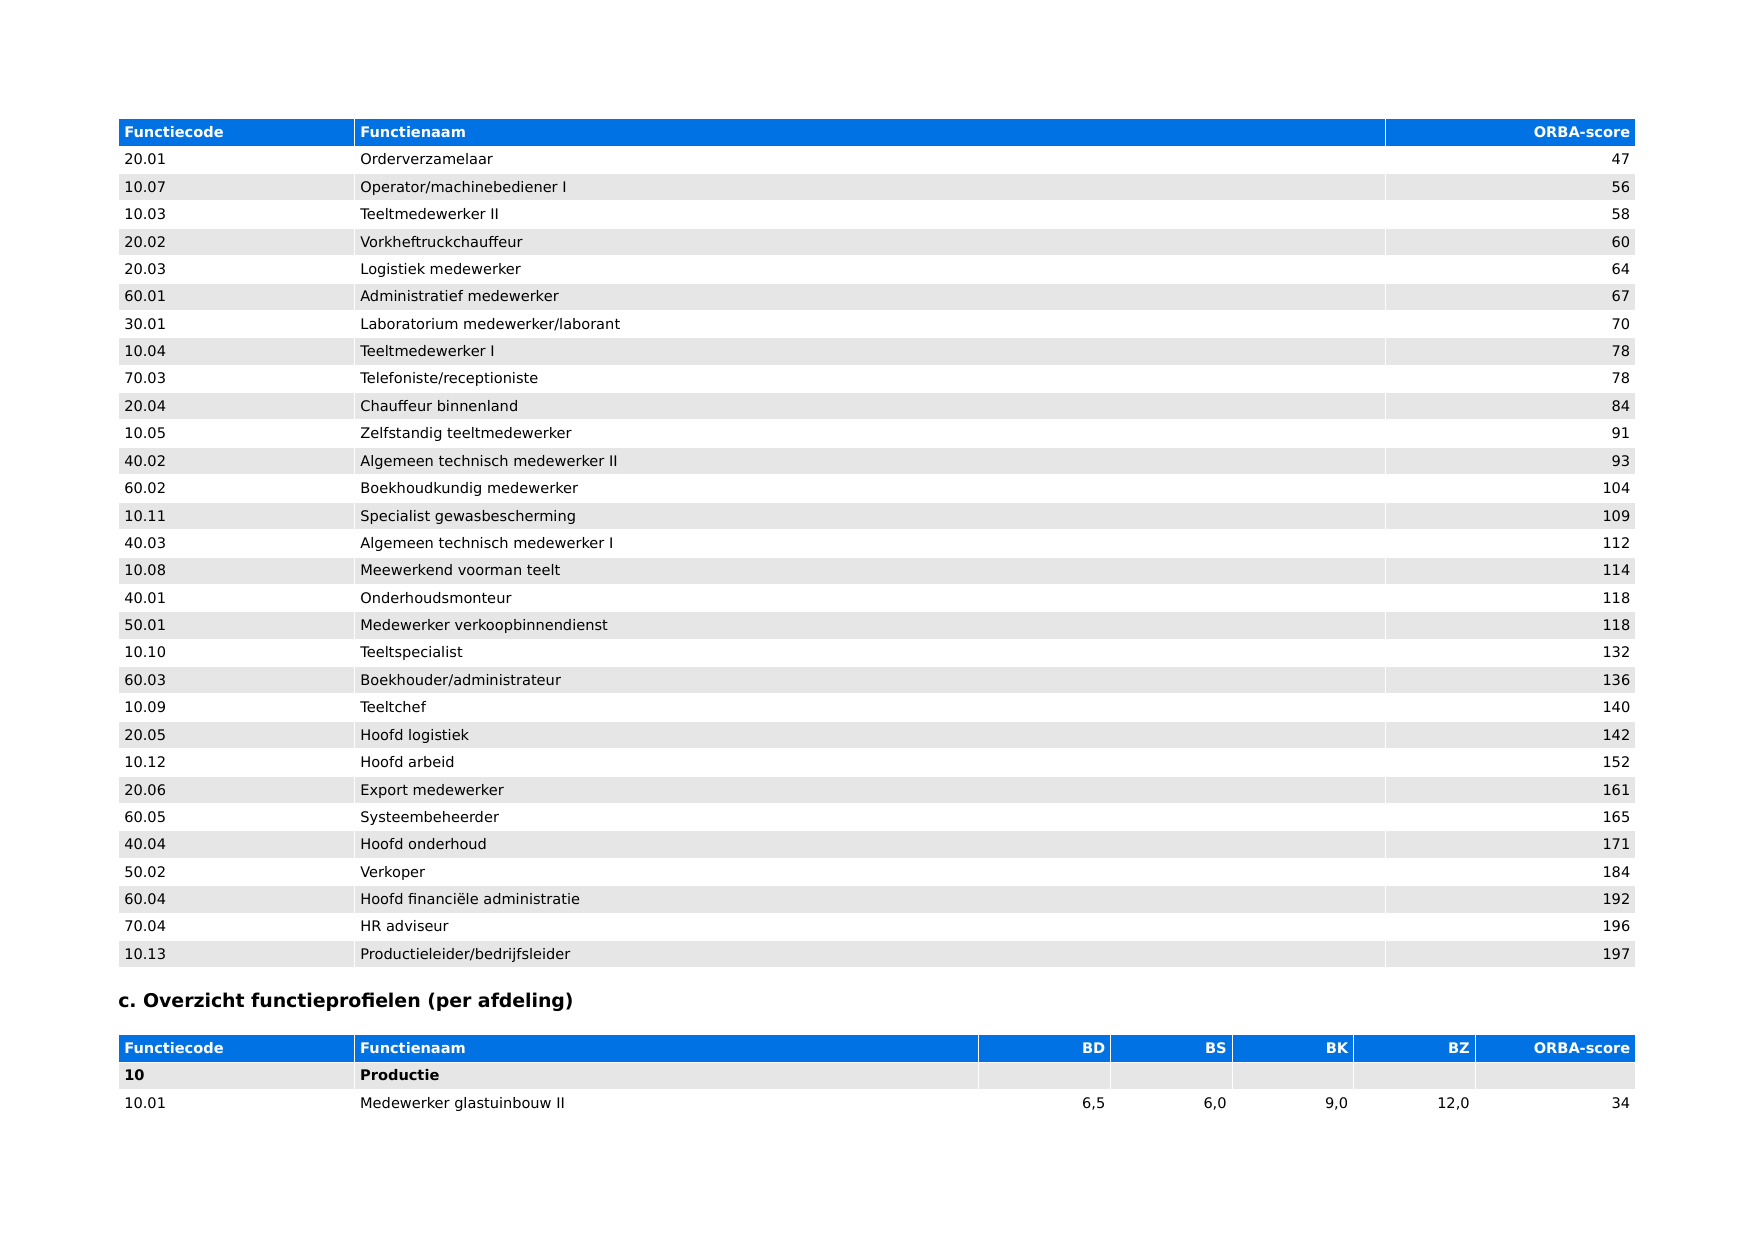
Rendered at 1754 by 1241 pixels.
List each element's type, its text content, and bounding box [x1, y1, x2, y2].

table_cell 60.01 [119, 284, 354, 310]
table_cell Hoofd arbeid [355, 749, 1385, 776]
table_cell 20.02 [119, 229, 354, 255]
table_cell 140 [1386, 695, 1635, 721]
table_cell Logistiek medewerker [355, 256, 1385, 282]
table_cell 78 [1386, 366, 1635, 392]
table_cell Boekhoudkundig medewerker [355, 475, 1385, 502]
table_header BK [1233, 1035, 1353, 1062]
table_cell Onderhoudsmonteur [355, 585, 1385, 611]
table_cell 70 [1386, 311, 1635, 337]
table_cell 9,0 [1233, 1090, 1353, 1116]
table_cell Systeembeheerder [355, 804, 1385, 830]
table_cell 10 [119, 1063, 354, 1089]
table_cell 78 [1386, 338, 1635, 365]
table_cell Algemeen technisch medewerker II [355, 448, 1385, 474]
table_cell Teeltmedewerker II [355, 201, 1385, 228]
table_cell 93 [1386, 448, 1635, 474]
table_cell 60.02 [119, 475, 354, 502]
table_cell 84 [1386, 393, 1635, 419]
table_cell 192 [1386, 886, 1635, 913]
table_cell [1111, 1063, 1232, 1089]
table_cell 64 [1386, 256, 1635, 282]
table_cell 40.03 [119, 530, 354, 556]
table_cell 161 [1386, 777, 1635, 803]
table_cell Laboratorium medewerker/laborant [355, 311, 1385, 337]
table_cell 20.03 [119, 256, 354, 282]
table_cell Operator/machinebediener I [355, 174, 1385, 200]
table_cell 10.01 [119, 1090, 354, 1116]
table_header BD [979, 1035, 1110, 1062]
table_cell 20.05 [119, 722, 354, 748]
table_cell [1476, 1063, 1635, 1089]
table_cell 118 [1386, 612, 1635, 639]
table_header Functienaam [355, 119, 1385, 146]
table_cell Export medewerker [355, 777, 1385, 803]
table_cell 104 [1386, 475, 1635, 502]
table_cell Hoofd onderhoud [355, 831, 1385, 858]
table_cell 10.12 [119, 749, 354, 776]
table_cell 112 [1386, 530, 1635, 556]
table_cell 10.10 [119, 640, 354, 666]
table_cell 40.02 [119, 448, 354, 474]
table_cell Orderverzamelaar [355, 147, 1385, 173]
table_cell Telefoniste/receptioniste [355, 366, 1385, 392]
table_cell 132 [1386, 640, 1635, 666]
table_cell Specialist gewasbescherming [355, 503, 1385, 529]
table_cell Chauffeur binnenland [355, 393, 1385, 419]
table_cell 184 [1386, 859, 1635, 885]
table_cell 60.04 [119, 886, 354, 913]
table_cell 142 [1386, 722, 1635, 748]
table_cell Medewerker verkoopbinnendienst [355, 612, 1385, 639]
table_header Functiecode [119, 119, 354, 146]
table_cell 171 [1386, 831, 1635, 858]
table_cell Meewerkend voorman teelt [355, 558, 1385, 584]
table_cell [979, 1063, 1110, 1089]
table_cell 67 [1386, 284, 1635, 310]
table_cell 10.03 [119, 201, 354, 228]
table_cell 70.03 [119, 366, 354, 392]
table_cell 165 [1386, 804, 1635, 830]
table_cell 58 [1386, 201, 1635, 228]
table_cell 10.07 [119, 174, 354, 200]
table_cell 40.01 [119, 585, 354, 611]
table_header ORBA-score [1476, 1035, 1635, 1062]
table_cell 196 [1386, 914, 1635, 940]
table_cell Medewerker glastuinbouw II [355, 1090, 978, 1116]
table_cell Hoofd financiële administratie [355, 886, 1385, 913]
table_cell Administratief medewerker [355, 284, 1385, 310]
table_cell 60 [1386, 229, 1635, 255]
table_cell 10.04 [119, 338, 354, 365]
table_cell 30.01 [119, 311, 354, 337]
table_cell 10.05 [119, 421, 354, 447]
table_cell 47 [1386, 147, 1635, 173]
table_cell 12,0 [1354, 1090, 1475, 1116]
table_cell HR adviseur [355, 914, 1385, 940]
table_cell Teeltmedewerker I [355, 338, 1385, 365]
table_cell 6,5 [979, 1090, 1110, 1116]
table_cell Teeltchef [355, 695, 1385, 721]
table_header BZ [1354, 1035, 1475, 1062]
table_cell [1233, 1063, 1353, 1089]
table_cell Zelfstandig teeltmedewerker [355, 421, 1385, 447]
table_cell 70.04 [119, 914, 354, 940]
table_cell 20.04 [119, 393, 354, 419]
table_cell 50.01 [119, 612, 354, 639]
table_cell Vorkheftruckchauffeur [355, 229, 1385, 255]
table_cell 197 [1386, 941, 1635, 967]
table_header Functienaam [355, 1035, 978, 1062]
table_cell 10.13 [119, 941, 354, 967]
table_cell Boekhouder/administrateur [355, 667, 1385, 693]
table_cell [1354, 1063, 1475, 1089]
table_cell 114 [1386, 558, 1635, 584]
table_header BS [1111, 1035, 1232, 1062]
table_cell 136 [1386, 667, 1635, 693]
table_cell Verkoper [355, 859, 1385, 885]
table_header ORBA-score [1386, 119, 1635, 146]
table_cell 6,0 [1111, 1090, 1232, 1116]
table_cell Productie [355, 1063, 978, 1089]
table_cell 60.05 [119, 804, 354, 830]
table_cell Hoofd logistiek [355, 722, 1385, 748]
table_cell 10.11 [119, 503, 354, 529]
table_cell 40.04 [119, 831, 354, 858]
table_cell 56 [1386, 174, 1635, 200]
table_cell 152 [1386, 749, 1635, 776]
table_cell 20.06 [119, 777, 354, 803]
table_cell Algemeen technisch medewerker I [355, 530, 1385, 556]
table_cell 34 [1476, 1090, 1635, 1116]
table_cell Productieleider/bedrijfsleider [355, 941, 1385, 967]
table_header Functiecode [119, 1035, 354, 1062]
subtitle c. Overzicht functieprofielen (per afdeling) [118, 990, 1636, 1012]
table_cell 118 [1386, 585, 1635, 611]
table_cell 10.09 [119, 695, 354, 721]
table_cell 60.03 [119, 667, 354, 693]
table_cell 10.08 [119, 558, 354, 584]
table_cell Teeltspecialist [355, 640, 1385, 666]
table_cell 109 [1386, 503, 1635, 529]
table_cell 91 [1386, 421, 1635, 447]
table_cell 20.01 [119, 147, 354, 173]
table_cell 50.02 [119, 859, 354, 885]
